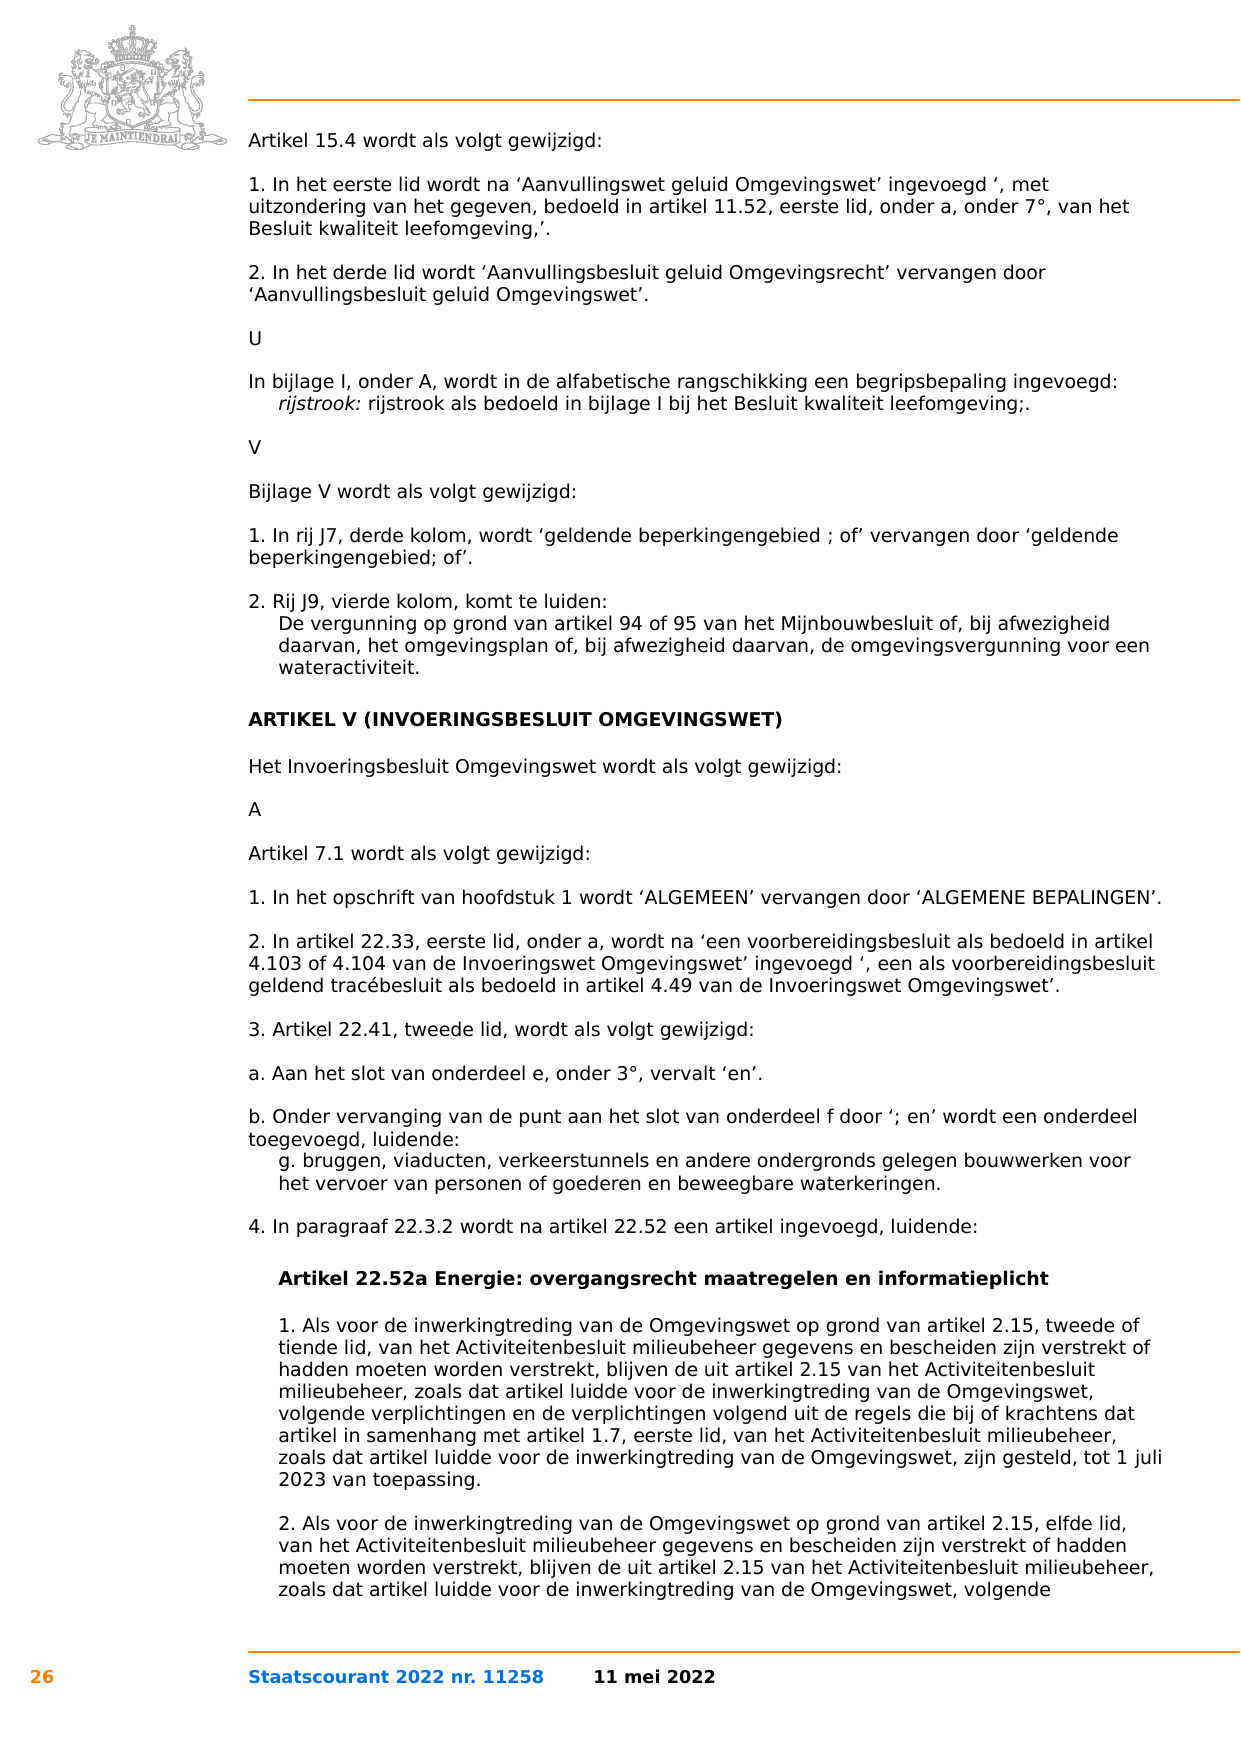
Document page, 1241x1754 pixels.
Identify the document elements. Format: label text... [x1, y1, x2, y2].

text 1. In het eerste lid wordt na ‘Aanvullingswet geluid Omgevingswet’ ingevoegd ‘, met uitzondering van het gegeven, bedoeld in artikel 11.52, eerste lid, onder a, onder 7°, van het Besluit kwaliteit leefomgeving,’. [248, 174, 1163, 240]
text De vergunning op grond van artikel 94 of 95 van het Mijnbouwbesluit of, bij afwezigheid daarvan, het omgevingsplan of, bij afwezigheid daarvan, de omgevingsvergunning voor een wateractiviteit. [278, 613, 1163, 678]
text rijstrook: rijstrook als bedoeld in bijlage I bij het Besluit kwaliteit leefomgeving;. [278, 393, 1163, 415]
text Artikel 15.4 wordt als volgt gewijzigd: [248, 130, 1163, 152]
subtitle Artikel 22.52a Energie: overgangsrecht maatregelen en informatieplicht [278, 1268, 1163, 1290]
text U [248, 327, 1163, 349]
subtitle ARTIKEL V (INVOERINGSBESLUIT OMGEVINGSWET) [248, 708, 1163, 731]
text Het Invoeringsbesluit Omgevingswet wordt als volgt gewijzigd: [248, 756, 1163, 777]
text 2. Rij J9, vierde kolom, komt te luiden: [248, 591, 1163, 613]
text 3. Artikel 22.41, tweede lid, wordt als volgt gewijzigd: [248, 1019, 1163, 1041]
text Artikel 7.1 wordt als volgt gewijzigd: [248, 843, 1163, 865]
text 1. In rij J7, derde kolom, wordt ‘geldende beperkingengebied ; of’ vervangen door ‘geldende beperkingengebied; of’. [248, 525, 1163, 569]
text In bijlage I, onder A, wordt in de alfabetische rangschikking een begripsbepaling ingevoegd: [248, 371, 1163, 393]
text 2. In artikel 22.33, eerste lid, onder a, wordt na ‘een voorbereidingsbesluit als bedoeld in artikel 4.103 of 4.104 van de Invoeringswet Omgevingswet’ ingevoegd ‘, een als voorbereidingsbesluit geldend tracébesluit als bedoeld in artikel 4.49 van de Invoeringswet Omgevingswet’. [248, 931, 1163, 997]
text V [248, 437, 1163, 459]
text 4. In paragraaf 22.3.2 wordt na artikel 22.52 een artikel ingevoegd, luidende: [248, 1216, 1163, 1238]
text 1. Als voor de inwerkingtreding van de Omgevingswet op grond van artikel 2.15, tweede of tiende lid, van het Activiteitenbesluit milieubeheer gegevens en bescheiden zijn verstrekt of hadden moeten worden verstrekt, blijven de uit artikel 2.15 van het Activiteitenbesluit milieubeheer, zoals dat artikel luidde voor de inwerkingtreding van de Omgevingswet, volgende verplichtingen en de verplichtingen volgend uit de regels die bij of krachtens dat artikel in samenhang met artikel 1.7, eerste lid, van het Activiteitenbesluit milieubeheer, zoals dat artikel luidde voor de inwerkingtreding van de Omgevingswet, zijn gesteld, tot 1 juli 2023 van toepassing. [278, 1315, 1163, 1491]
text a. Aan het slot van onderdeel e, onder 3°, vervalt ‘en’. [248, 1063, 1163, 1084]
text 1. In het opschrift van hoofdstuk 1 wordt ‘ALGEMEEN’ vervangen door ‘ALGEMENE BEPALINGEN’. [248, 887, 1163, 909]
text A [248, 799, 1163, 821]
text Bijlage V wordt als volgt gewijzigd: [248, 481, 1163, 503]
text b. Onder vervanging van de punt aan het slot van onderdeel f door ‘; en’ wordt een onderdeel toegevoegd, luidende: [248, 1106, 1163, 1150]
text g. bruggen, viaducten, verkeerstunnels en andere ondergronds gelegen bouwwerken voor het vervoer van personen of goederen en beweegbare waterkeringen. [278, 1150, 1163, 1194]
text 2. Als voor de inwerkingtreding van de Omgevingswet op grond van artikel 2.15, elfde lid, van het Activiteitenbesluit milieubeheer gegevens en bescheiden zijn verstrekt of hadden moeten worden verstrekt, blijven de uit artikel 2.15 van het Activiteitenbesluit milieubeheer, zoals dat artikel luidde voor de inwerkingtreding van de Omgevingswet, volgende [278, 1513, 1163, 1601]
text 2. In het derde lid wordt ‘Aanvullingsbesluit geluid Omgevingsrecht’ vervangen door ‘Aanvullingsbesluit geluid Omgevingswet’. [248, 262, 1163, 306]
picture [38, 25, 227, 150]
